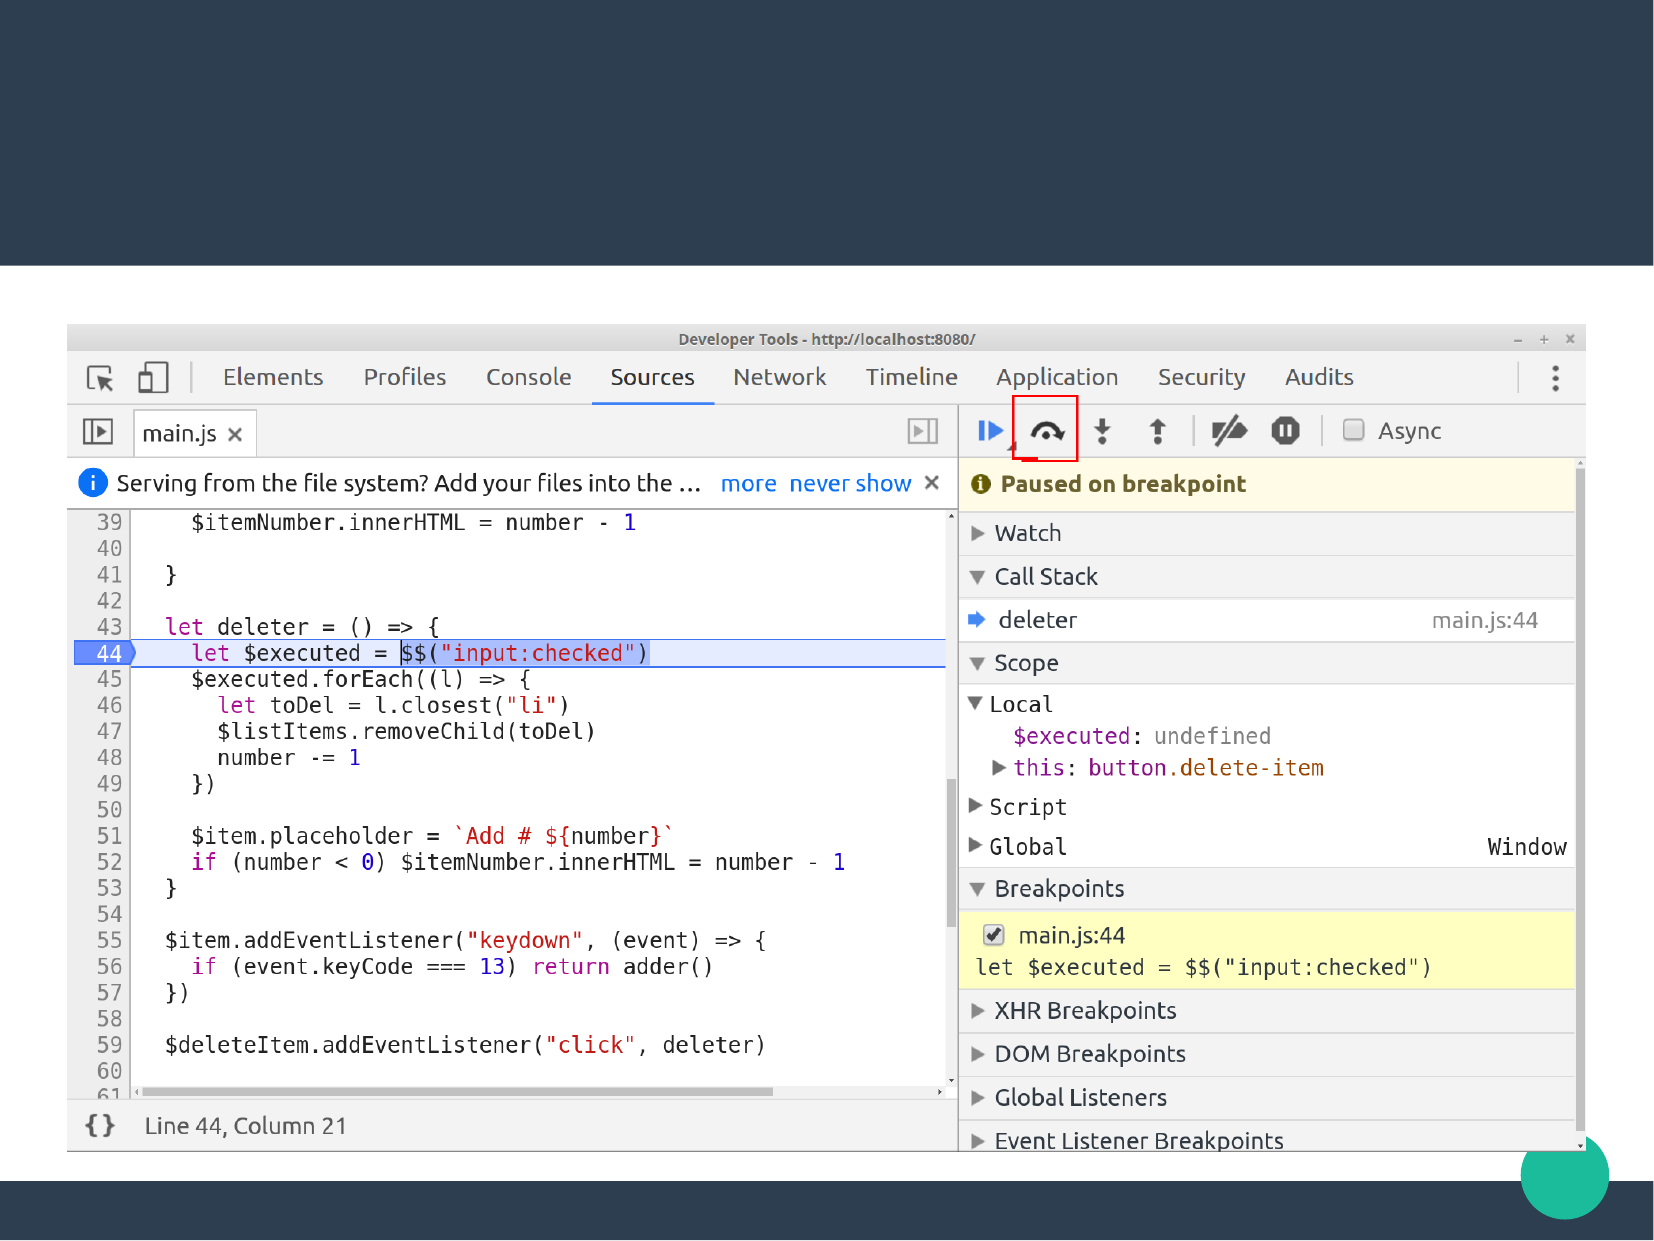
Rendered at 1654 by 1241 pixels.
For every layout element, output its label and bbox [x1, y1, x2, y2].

picture [67, 324, 1586, 1152]
